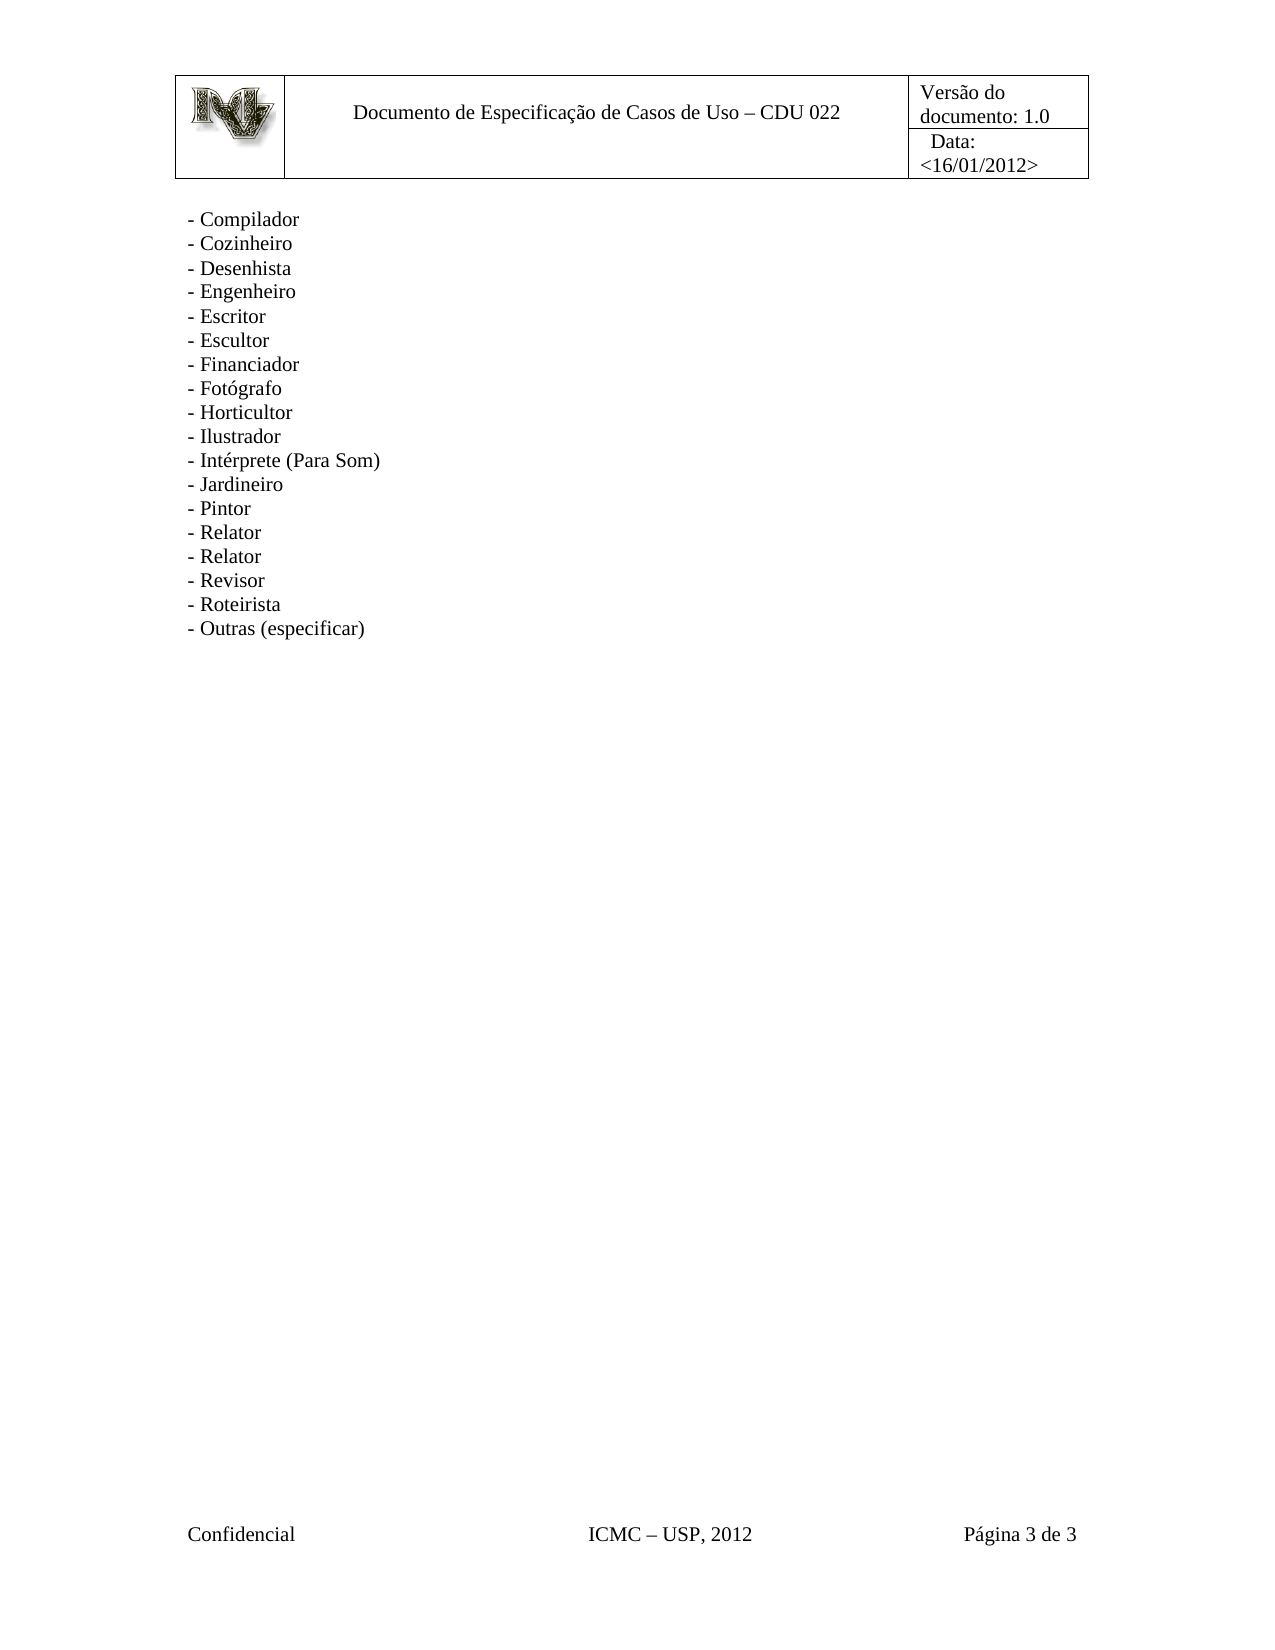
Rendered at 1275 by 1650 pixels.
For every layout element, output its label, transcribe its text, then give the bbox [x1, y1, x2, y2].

text - Roteirista [187, 592, 1087, 616]
text - Desenhista [187, 255, 1087, 279]
text - Fotógrafo [187, 376, 1087, 400]
text - Cozinheiro [187, 231, 1087, 255]
text - Intérprete (Para Som) [187, 448, 1087, 472]
text - Relator [187, 544, 1087, 568]
text - Relator [187, 520, 1087, 544]
text - Engenheiro [187, 279, 1087, 303]
text - Escultor [187, 328, 1087, 352]
text - Financiador [187, 352, 1087, 376]
text - Pintor [187, 496, 1087, 520]
text - Horticultor [187, 400, 1087, 424]
text - Ilustrador [187, 424, 1087, 448]
text - Revisor [187, 568, 1087, 592]
picture [186, 76, 277, 151]
text - Compilador [187, 207, 1087, 231]
text - Escritor [187, 303, 1087, 328]
text - Outras (especificar) [187, 616, 1087, 640]
text - Jardineiro [187, 472, 1087, 496]
